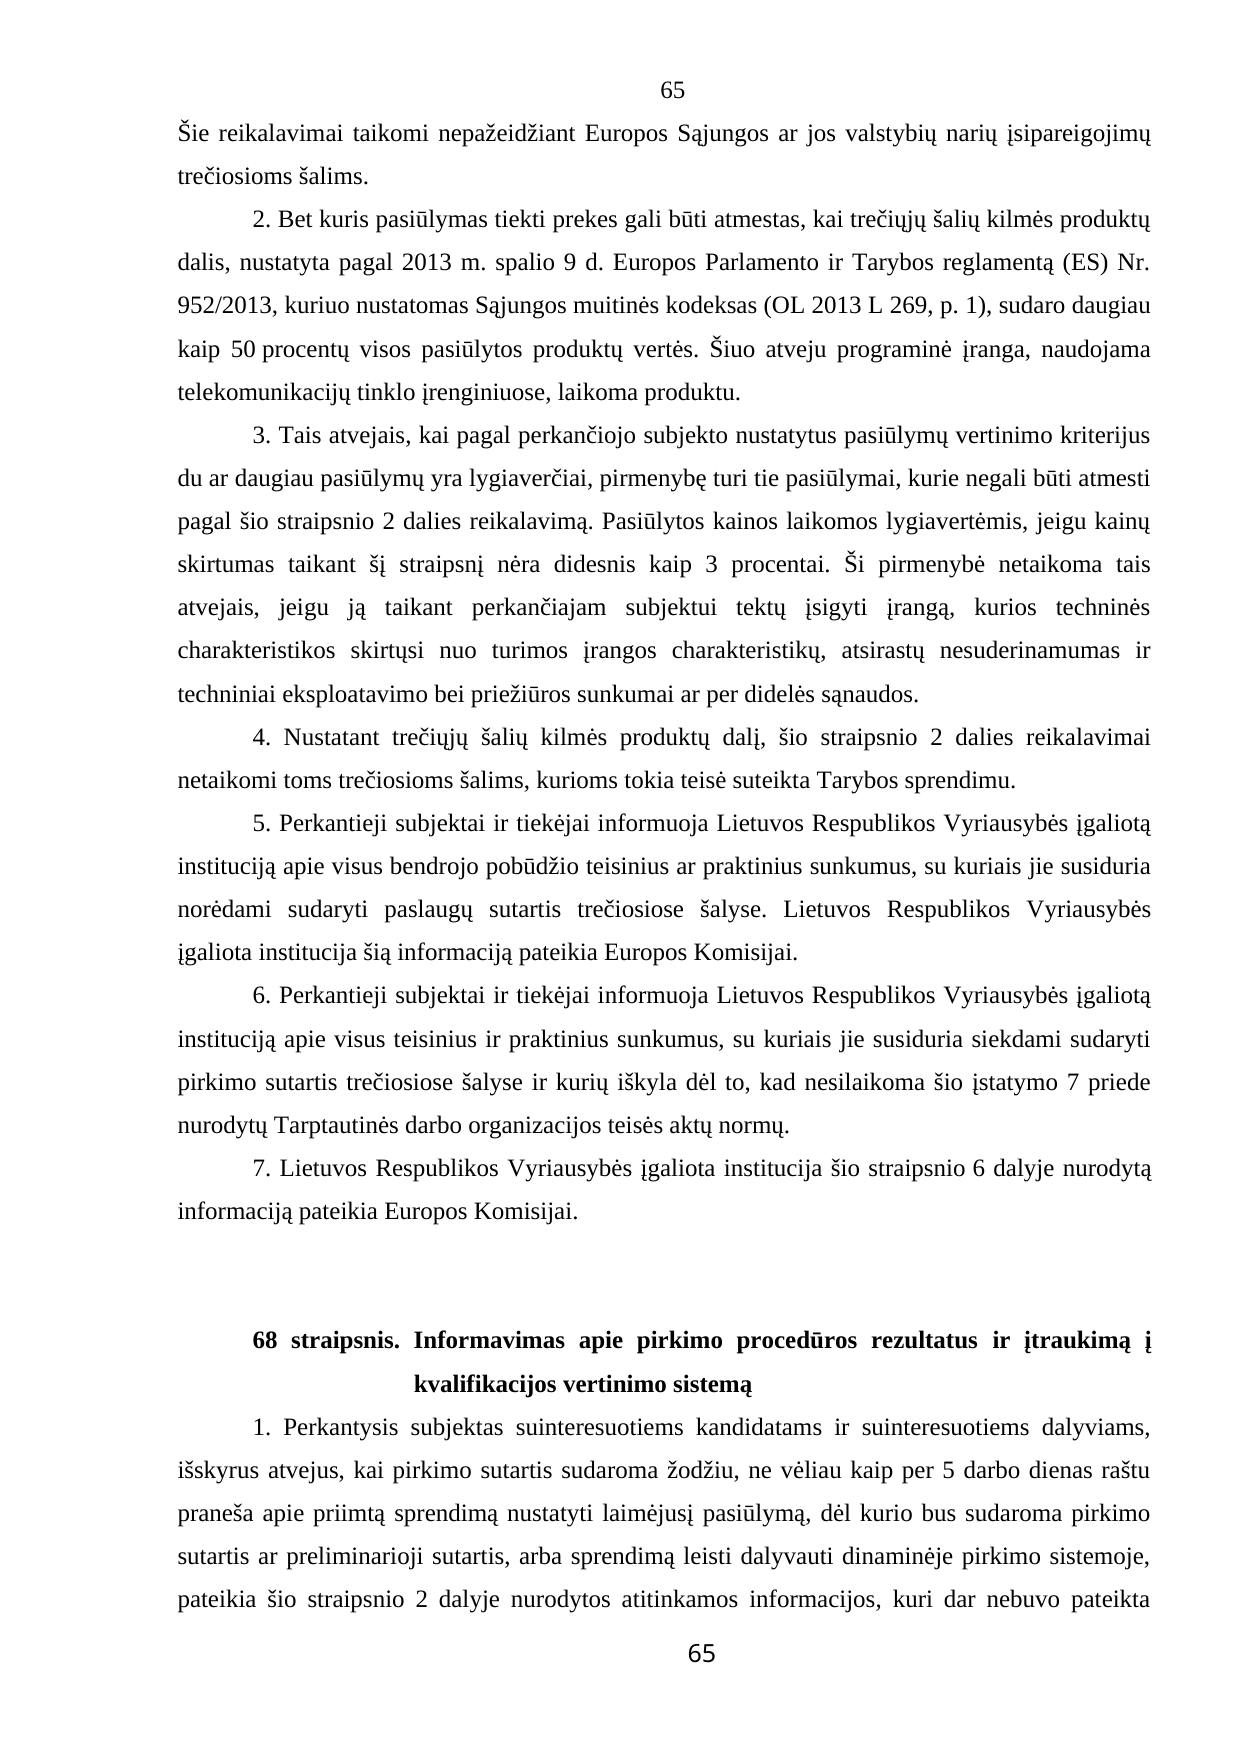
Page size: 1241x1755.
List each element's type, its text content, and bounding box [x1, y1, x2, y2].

text 5. Perkantieji subjektai ir tiekėjai informuoja Lietuvos Respublikos Vyriausybės įgaliotą instituciją apie visus bendrojo pobūdžio teisinius ar praktinius sunkumus, su kuriais jie susiduria norėdami sudaryti paslaugų sutartis trečiosiose šalyse. Lietuvos Respublikos Vyriausybės įgaliota institucija šią informaciją pateikia Europos Komisijai. [177, 808, 1152, 966]
text 68 straipsnis. Informavimas apie pirkimo procedūros rezultatus ir įtraukimą į kvalifikacijos vertinimo sistemą [252, 1326, 1152, 1397]
text Šie reikalavimai taikomi nepažeidžiant Europos Sąjungos ar jos valstybių narių įsipareigojimų trečiosioms šalims. [177, 118, 1152, 190]
text 6. Perkantieji subjektai ir tiekėjai informuoja Lietuvos Respublikos Vyriausybės įgaliotą instituciją apie visus teisinius ir praktinius sunkumus, su kuriais jie susiduria siekdami sudaryti pirkimo sutartis trečiosiose šalyse ir kurių iškyla dėl to, kad nesilaikoma šio įstatymo 7 priede nurodytų Tarptautinės darbo organizacijos teisės aktų normų. [177, 981, 1152, 1139]
text 2. Bet kuris pasiūlymas tiekti prekes gali būti atmestas, kai trečiųjų šalių kilmės produktų dalis, nustatyta pagal 2013 m. spalio 9 d. Europos Parlamento ir Tarybos reglamentą (ES) Nr. 952/2013, kuriuo nustatomas Sąjungos muitinės kodeksas (OL 2013 L 269, p. 1), sudaro daugiau kaip 50 procentų visos pasiūlytos produktų vertės. Šiuo atveju programinė įranga, naudojama telekomunikacijų tinklo įrenginiuose, laikoma produktu. [177, 204, 1152, 406]
text 1. Perkantysis subjektas suinteresuotiems kandidatams ir suinteresuotiems dalyviams, išskyrus atvejus, kai pirkimo sutartis sudaroma žodžiu, ne vėliau kaip per 5 darbo dienas raštu praneša apie priimtą sprendimą nustatyti laimėjusį pasiūlymą, dėl kurio bus sudaroma pirkimo sutartis ar preliminarioji sutartis, arba sprendimą leisti dalyvauti dinaminėje pirkimo sistemoje, pateikia šio straipsnio 2 dalyje nurodytos atitinkamos informacijos, kuri dar nebuvo pateikta [177, 1412, 1152, 1613]
text 4. Nustatant trečiųjų šalių kilmės produktų dalį, šio straipsnio 2 dalies reikalavimai netaikomi toms trečiosioms šalims, kurioms tokia teisė suteikta Tarybos sprendimu. [177, 722, 1152, 794]
text 7. Lietuvos Respublikos Vyriausybės įgaliota institucija šio straipsnio 6 dalyje nurodytą informaciją pateikia Europos Komisijai. [177, 1153, 1152, 1225]
text 3. Tais atvejais, kai pagal perkančiojo subjekto nustatytus pasiūlymų vertinimo kriterijus du ar daugiau pasiūlymų yra lygiaverčiai, pirmenybę turi tie pasiūlymai, kurie negali būti atmesti pagal šio straipsnio 2 dalies reikalavimą. Pasiūlytos kainos laikomos lygiavertėmis, jeigu kainų skirtumas taikant šį straipsnį nėra didesnis kaip 3 procentai. Ši pirmenybė netaikoma tais atvejais, jeigu ją taikant perkančiajam subjektui tektų įsigyti įrangą, kurios techninės charakteristikos skirtųsi nuo turimos įrangos charakteristikų, atsirastų nesuderinamumas ir techniniai eksploatavimo bei priežiūros sunkumai ar per didelės sąnaudos. [177, 420, 1152, 707]
